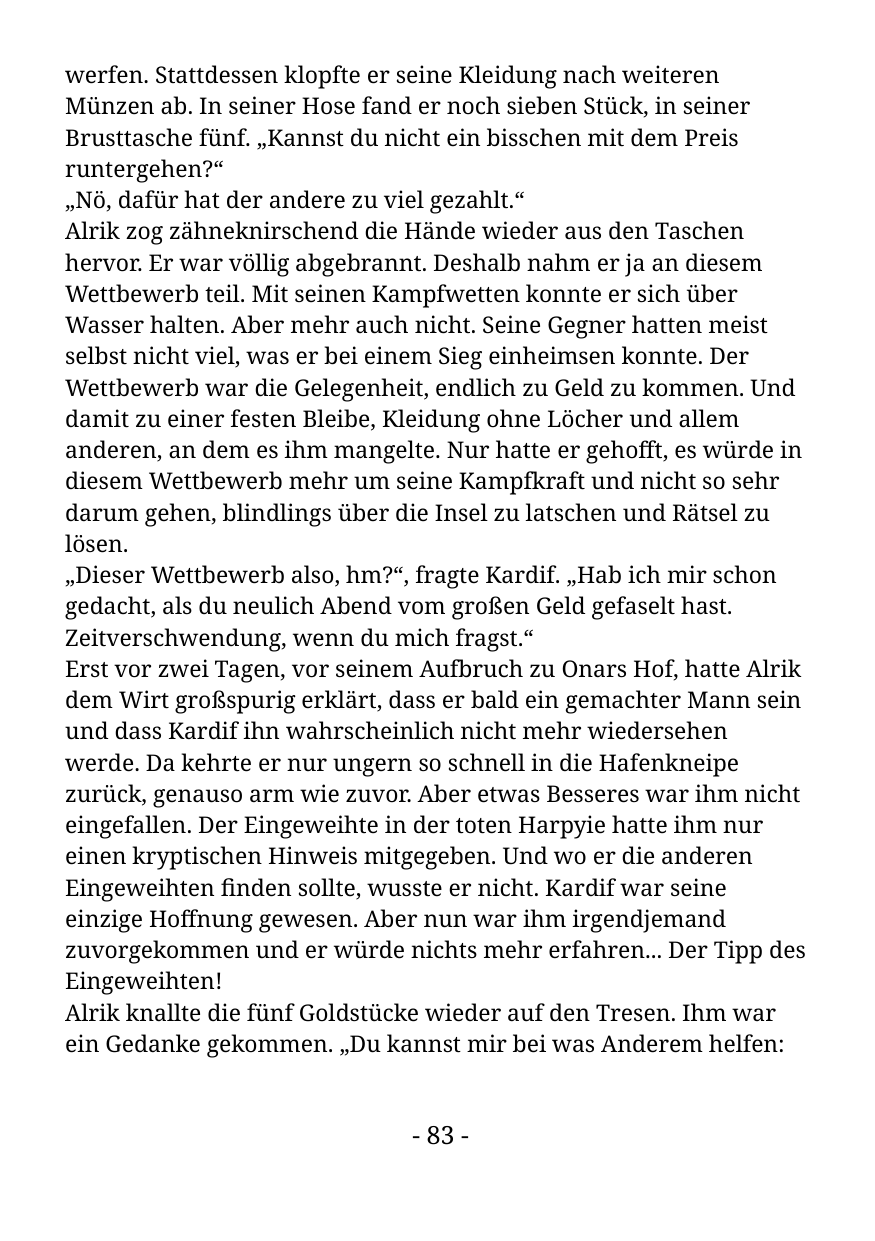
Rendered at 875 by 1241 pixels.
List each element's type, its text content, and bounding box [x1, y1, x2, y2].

text werfen. Stattdessen klopfte er seine Kleidung nach weiteren Münzen ab. In seiner Hose fand er noch sieben Stück, in seiner Brusttasche fünf. „Kannst du nicht ein bisschen mit dem Preis runtergehen?“ „Nö, dafür hat der andere zu viel gezahlt.“ Alrik zog zähneknirschend die Hände wieder aus den Taschen hervor. Er war völlig abgebrannt. Deshalb nahm er ja an diesem Wettbewerb teil. Mit seinen Kampfwetten konnte er sich über Wasser halten. Aber mehr auch nicht. Seine Gegner hatten meist selbst nicht viel, was er bei einem Sieg einheimsen konnte. Der Wettbewerb war die Gelegenheit, endlich zu Geld zu kommen. Und damit zu einer festen Bleibe, Kleidung ohne Löcher und allem anderen, an dem es ihm mangelte. Nur hatte er gehofft, es würde in diesem Wettbewerb mehr um seine Kampfkraft und nicht so sehr darum gehen, blindlings über die Insel zu latschen und Rätsel zu lösen. „Dieser Wettbewerb also, hm?“, fragte Kardif. „Hab ich mir schon gedacht, als du neulich Abend vom großen Geld gefaselt hast. Zeitverschwendung, wenn du mich fragst.“ Erst vor zwei Tagen, vor seinem Aufbruch zu Onars Hof, hatte Alrik dem Wirt großspurig erklärt, dass er bald ein gemachter Mann sein und dass Kardif ihn wahrscheinlich nicht mehr wiedersehen werde. Da kehrte er nur ungern so schnell in die Hafenkneipe zurück, genauso arm wie zuvor. Aber etwas Besseres war ihm nicht eingefallen. Der Eingeweihte in der toten Harpyie hatte ihm nur einen kryptischen Hinweis mitgegeben. Und wo er die anderen Eingeweihten finden sollte, wusste er nicht. Kardif war seine einzige Hoffnung gewesen. Aber nun war ihm irgendjemand zuvorgekommen und er würde nichts mehr erfahren... Der Tipp des Eingeweihten! Alrik knallte die fünf Goldstücke wieder auf den Tresen. Ihm war ein Gedanke gekommen. „Du kannst mir bei was Anderem helfen: [65, 59, 809, 1059]
